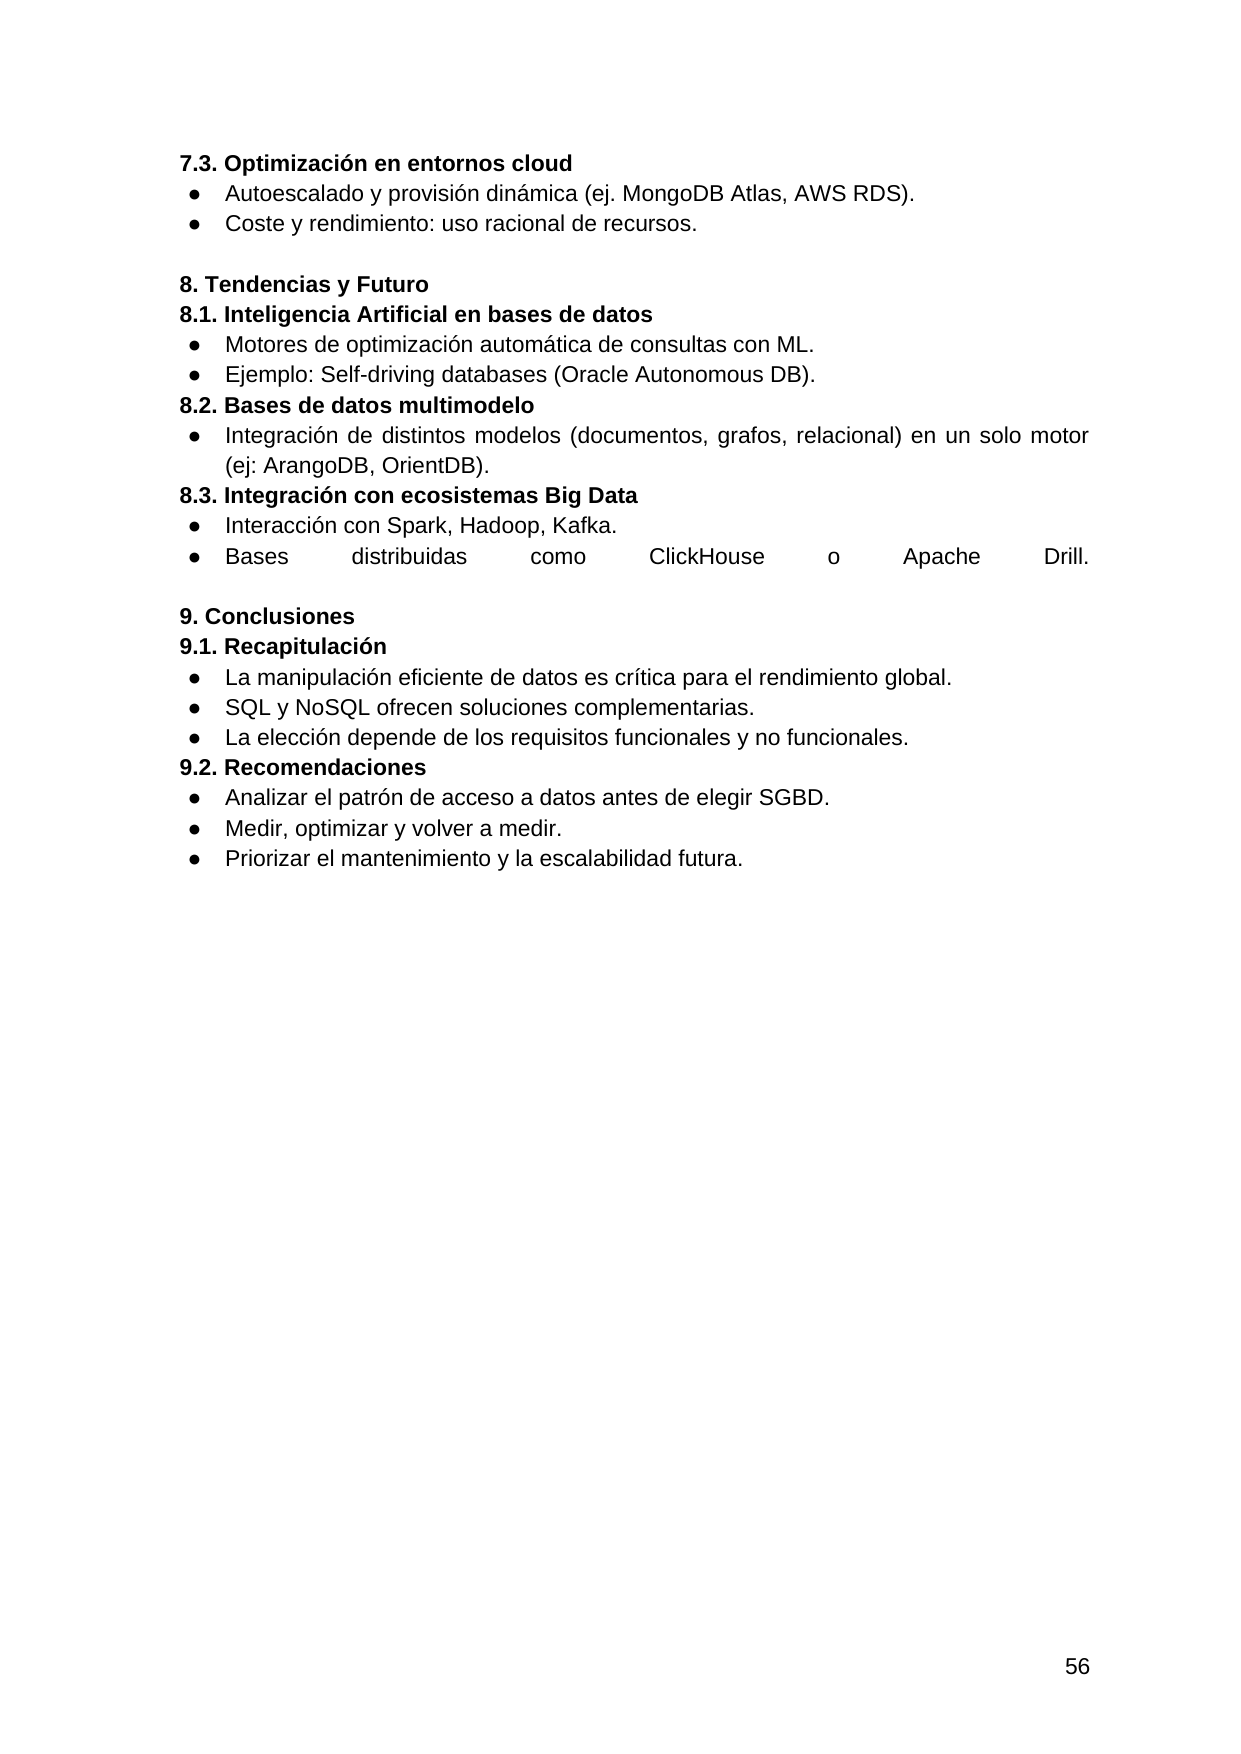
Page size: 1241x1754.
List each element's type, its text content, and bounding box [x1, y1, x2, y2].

text 8.3. Integración con ecosistemas Big Data [179, 482, 1090, 509]
list SQL y NoSQL ofrecen soluciones complementarias. [187, 694, 1090, 720]
list La manipulación eficiente de datos es crítica para el rendimiento global. [187, 663, 1090, 690]
list Ejemplo: Self-driving databases (Oracle Autonomous DB). [187, 361, 1090, 388]
list Analizar el patrón de acceso a datos antes de elegir SGBD. [187, 784, 1090, 811]
list La elección depende de los requisitos funcionales y no funcionales. [187, 724, 1090, 750]
list Interacción con Spark, Hadoop, Kafka. [187, 512, 1090, 539]
text 7.3. Optimización en entornos cloud [179, 150, 1090, 176]
list Medir, optimizar y volver a medir. [187, 814, 1090, 841]
text 8.1. Inteligencia Artificial en bases de datos [179, 301, 1090, 327]
text 8. Tendencias y Futuro [179, 271, 1090, 297]
text 8.2. Bases de datos multimodelo [179, 392, 1090, 418]
text 9.2. Recomendaciones [179, 754, 1090, 781]
list Autoescalado y provisión dinámica (ej. MongoDB Atlas, AWS RDS). [187, 180, 1090, 207]
list Bases distribuidas como ClickHouse o Apache Drill. [187, 543, 1090, 599]
list Priorizar el mantenimiento y la escalabilidad futura. [187, 845, 1090, 871]
text 9. Conclusiones [179, 603, 1090, 629]
list Integración de distintos modelos (documentos, grafos, relacional) en un solo motor (ej: ArangoDB, OrientDB). [187, 422, 1090, 478]
list Coste y rendimiento: uso racional de recursos. [187, 210, 1090, 237]
text 9.1. Recapitulación [179, 633, 1090, 660]
list Motores de optimización automática de consultas con ML. [187, 331, 1090, 358]
